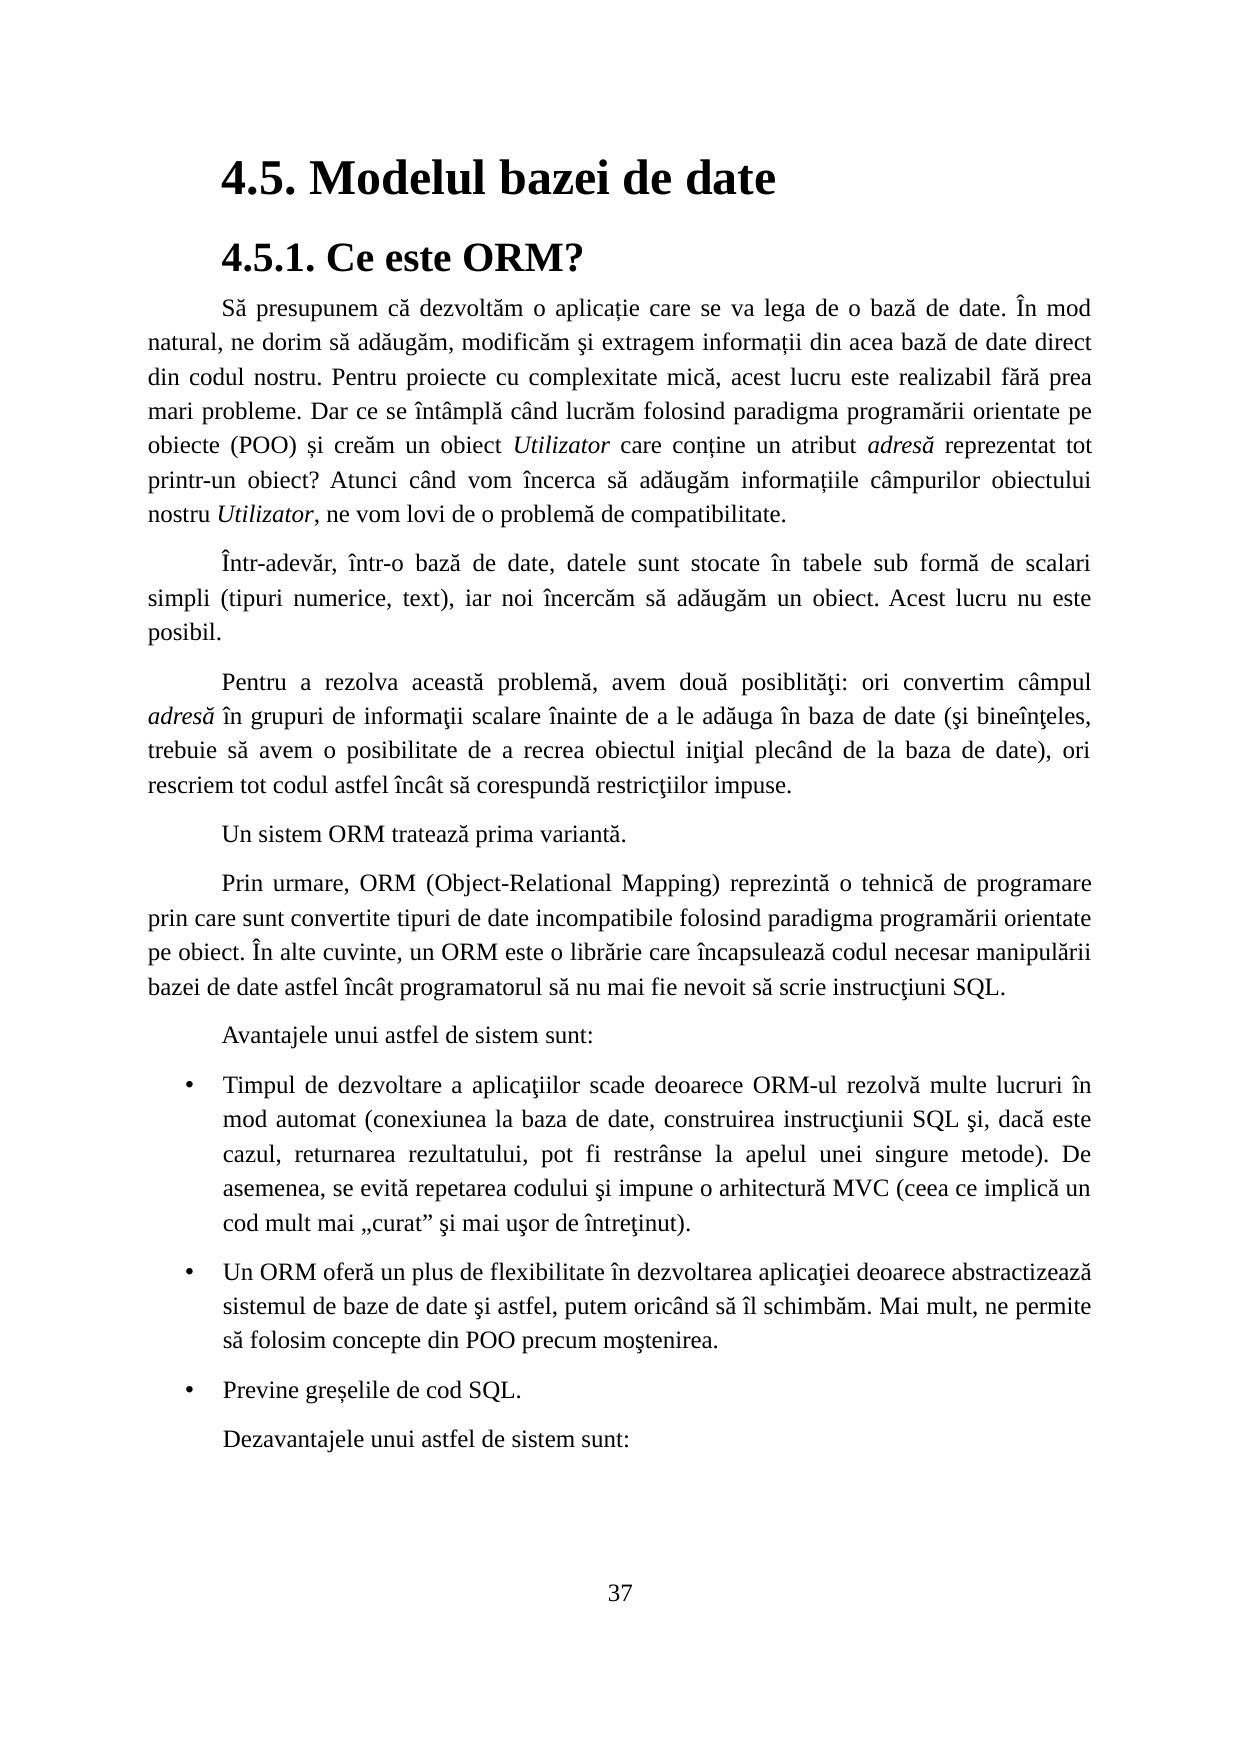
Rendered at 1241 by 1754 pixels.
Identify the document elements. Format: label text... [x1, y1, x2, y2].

text Să presupunem că dezvoltăm o aplicație care se va lega de o bază de date. În mod natural, ne dorim să adăugăm, modificăm şi extragem informații din acea bază de date direct din codul nostru. Pentru proiecte cu complexitate mică, acest lucru este realizabil fără prea mari probleme. Dar ce se întâmplă când lucrăm folosind paradigma programării orientate pe obiecte (POO) și creăm un obiect Utilizator care conține un atribut adresă reprezentat tot printr-un obiect? Atunci când vom încerca să adăugăm informațiile câmpurilor obiectului nostru Utilizator, ne vom lovi de o problemă de compatibilitate. [148, 293, 1093, 528]
list Previne greșelile de cod SQL. [185, 1375, 1093, 1403]
text Prin urmare, ORM (Object-Relational Mapping) reprezintă o tehnică de programare prin care sunt convertite tipuri de date incompatibile folosind paradigma programării orientate pe obiect. În alte cuvinte, un ORM este o librărie care încapsulează codul necesar manipulării bazei de date astfel încât programatorul să nu mai fie nevoit să scrie instrucţiuni SQL. [148, 868, 1093, 1000]
subtitle 4.5.1. Ce este ORM? [148, 232, 1093, 280]
text Un sistem ORM tratează prima variantă. [148, 819, 1093, 848]
text Pentru a rezolva această problemă, avem două posiblităţi: ori convertim câmpul adresă în grupuri de informaţii scalare înainte de a le adăuga în baza de date (şi bineînţeles, trebuie să avem o posibilitate de a recrea obiectul iniţial plecând de la baza de date), ori rescriem tot codul astfel încât să corespundă restricţiilor impuse. [148, 667, 1093, 799]
list Dezavantajele unui astfel de sistem sunt: [185, 1424, 1093, 1452]
text Într-adevăr, într-o bază de date, datele sunt stocate în tabele sub formă de scalari simpli (tipuri numerice, text), iar noi încercăm să adăugăm un obiect. Acest lucru nu este posibil. [148, 548, 1093, 646]
text Avantajele unui astfel de sistem sunt: [148, 1021, 1093, 1049]
list Timpul de dezvoltare a aplicaţiilor scade deoarece ORM-ul rezolvă multe lucruri în mod automat (conexiunea la baza de date, construirea instrucţiunii SQL şi, dacă este cazul, returnarea rezultatului, pot fi restrânse la apelul unei singure metode). De asemenea, se evită repetarea codului şi impune o arhitectură MVC (ceea ce implică un cod mult mai „curat” şi mai uşor de întreţinut). [185, 1070, 1093, 1236]
subtitle 4.5. Modelul bazei de date [148, 148, 1093, 205]
list Un ORM oferă un plus de flexibilitate în dezvoltarea aplicaţiei deoarece abstractizează sistemul de baze de date şi astfel, putem oricând să îl schimbăm. Mai mult, ne permite să folosim concepte din POO precum moştenirea. [185, 1257, 1093, 1354]
